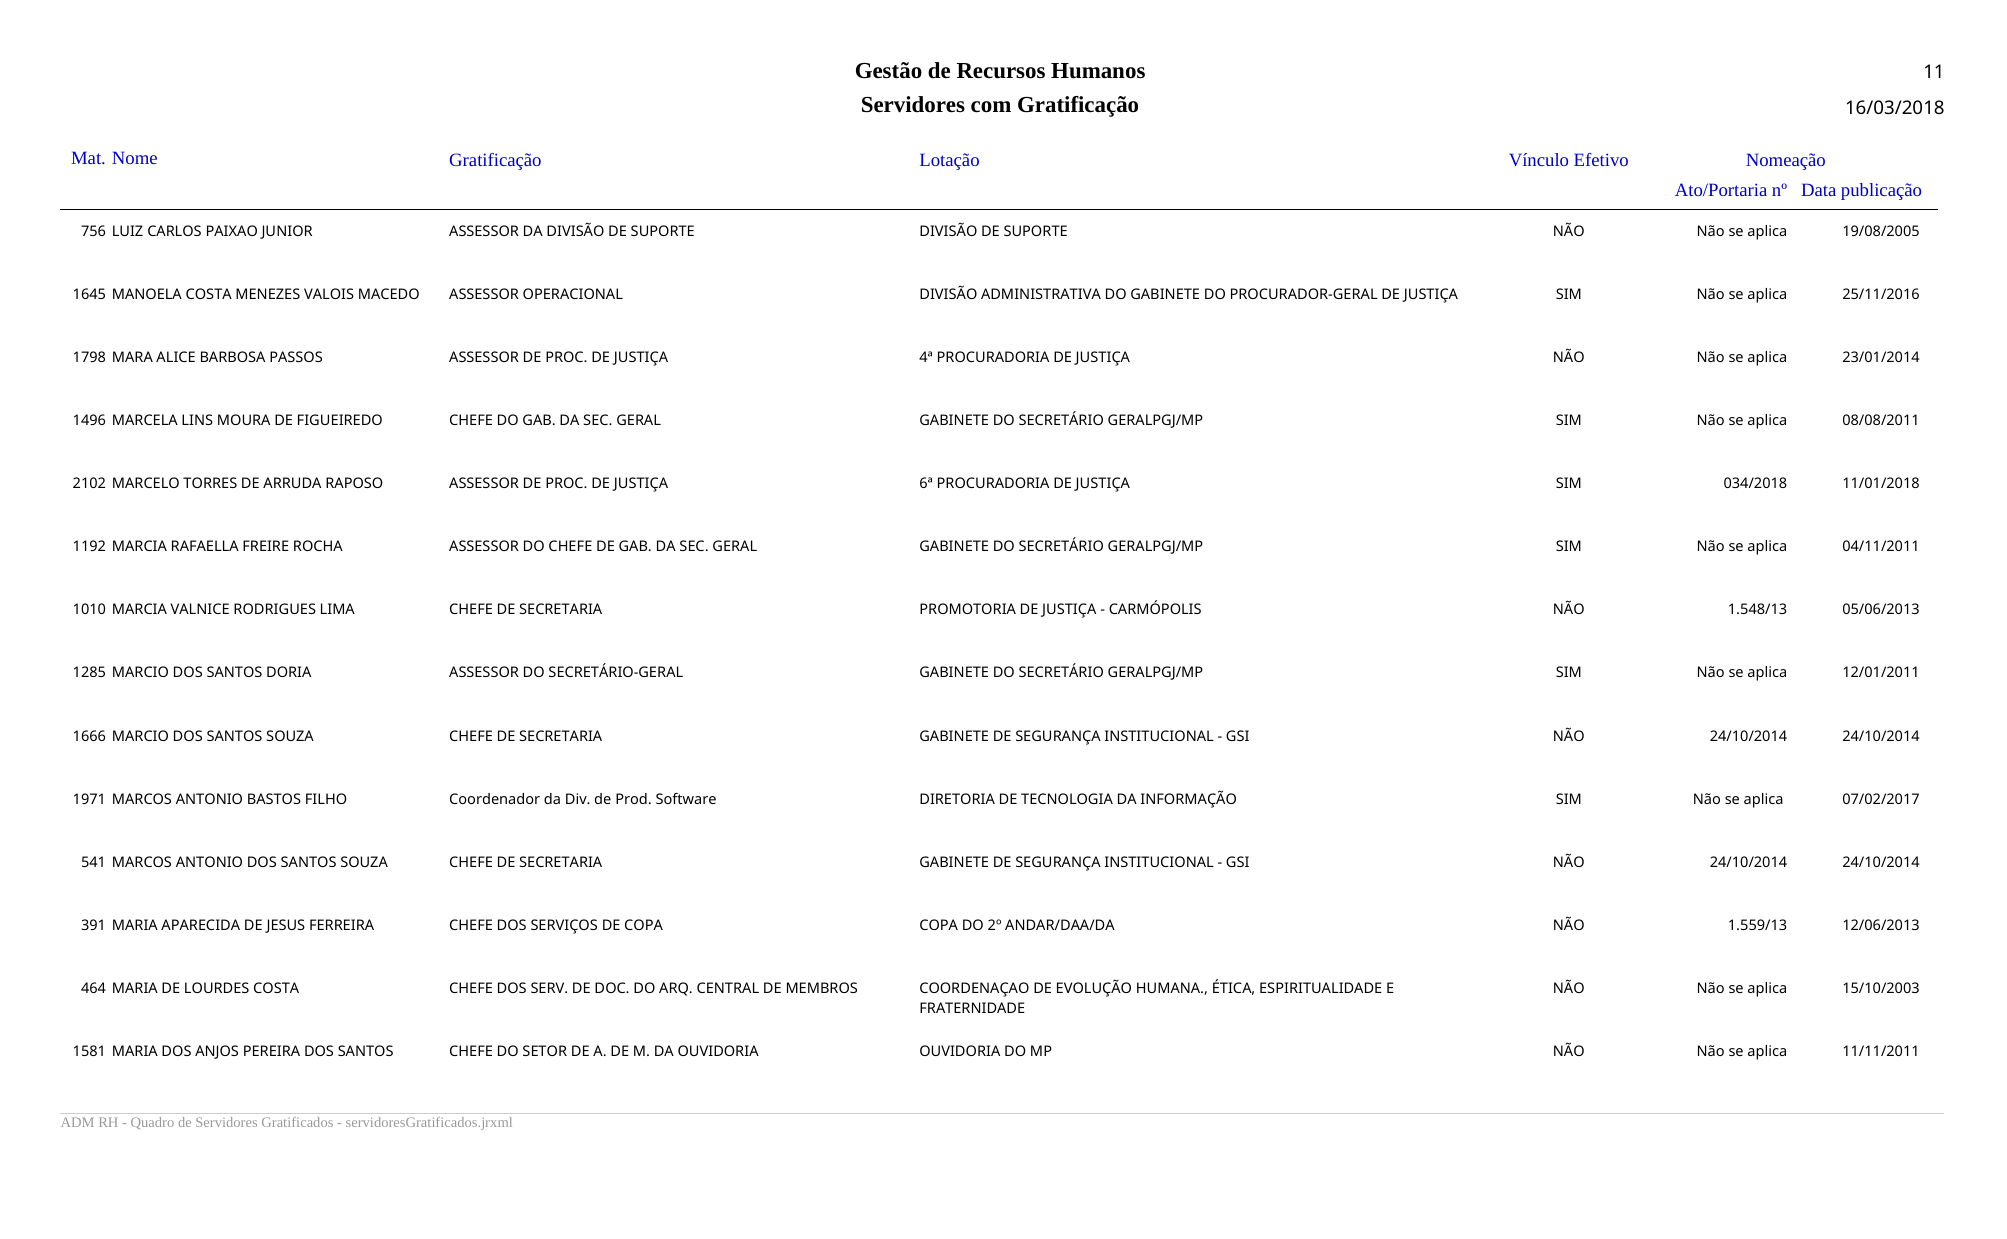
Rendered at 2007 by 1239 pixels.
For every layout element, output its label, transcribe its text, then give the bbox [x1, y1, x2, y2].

table_cell [1642, 789, 1649, 817]
table_cell [440, 578, 449, 596]
table_cell [0, 536, 9, 564]
table_cell [0, 211, 2007, 220]
table_cell [1486, 1006, 1495, 1020]
table_cell [910, 641, 919, 659]
table_cell [1486, 1020, 2007, 1038]
table_cell [910, 852, 919, 880]
table_cell MARIA DE LOURDES COSTA [112, 978, 440, 1038]
table_cell [1486, 789, 1495, 817]
table_cell [0, 149, 44, 177]
table_cell [440, 957, 449, 975]
table_cell [440, 789, 449, 817]
table_cell [440, 662, 449, 691]
table_cell [0, 599, 9, 628]
table_cell 12/06/2013 [1793, 915, 1919, 943]
table_cell [1787, 789, 1792, 817]
table_cell [0, 565, 112, 578]
table_cell [1486, 249, 1495, 262]
table_cell Não se aplica [1649, 662, 1787, 691]
table_cell Ato/Portaria nº [1649, 179, 1787, 208]
table_cell [0, 59, 213, 85]
table_cell [1486, 628, 1495, 641]
table_cell NÃO [1495, 852, 1642, 894]
table_cell [0, 754, 112, 767]
table_cell [440, 1083, 449, 1101]
table_cell [1486, 831, 2007, 848]
table_cell [1642, 312, 2007, 326]
table_cell [1945, 59, 2007, 85]
table_cell [1642, 1006, 2007, 1020]
table_cell [0, 438, 112, 452]
table_cell Coordenador da Div. de Prod. Software [449, 789, 910, 848]
table_cell [910, 149, 919, 177]
table_cell [1920, 789, 2007, 817]
table_cell MARCIO DOS SANTOS DORIA [112, 662, 440, 722]
table_cell [1787, 915, 1792, 943]
table_cell [1486, 880, 1495, 894]
table_cell MARCIA RAFAELLA FREIRE ROCHA [112, 536, 440, 596]
table_cell [0, 312, 112, 326]
table_cell [910, 789, 919, 817]
table_cell COORDENAÇAO DE EVOLUÇÃO HUMANA., ÉTICA, ESPIRITUALIDADE E FRATERNIDADE [919, 978, 1486, 1038]
table_cell [440, 312, 449, 326]
table_cell [1920, 662, 2007, 691]
table_cell [440, 1020, 449, 1038]
table_cell [0, 915, 9, 943]
table_cell [910, 1041, 919, 1069]
table_cell [0, 704, 112, 722]
table_cell ASSESSOR DA DIVISÃO DE SUPORTE [449, 220, 910, 280]
table_cell [1486, 438, 1495, 452]
table_cell CHEFE DO SETOR DE A. DE M. DA OUVIDORIA [449, 1041, 910, 1101]
table_cell [106, 347, 112, 375]
table_cell [910, 880, 919, 894]
table_cell [0, 1083, 112, 1101]
table_cell MARCOS ANTONIO BASTOS FILHO [112, 789, 440, 848]
table_cell [1642, 438, 2007, 452]
table_cell [1945, 1113, 2007, 1137]
table_cell [440, 536, 449, 564]
table_cell Não se aplica [1649, 220, 1787, 249]
table_cell [1486, 410, 1495, 438]
table_cell 1581 [9, 1041, 106, 1069]
table_cell [106, 915, 112, 943]
table_cell [440, 768, 449, 785]
table_cell [1787, 725, 1792, 754]
table_cell 24/10/2014 [1793, 852, 1919, 880]
table_cell CHEFE DOS SERVIÇOS DE COPA [449, 915, 910, 975]
table_cell [1486, 943, 1495, 957]
table_cell [1486, 326, 2007, 343]
table_cell [910, 725, 919, 754]
table_cell [1787, 284, 1792, 312]
table_cell [0, 691, 112, 704]
table_cell [440, 915, 449, 943]
table_cell Não se aplica [1649, 284, 1787, 312]
table_cell [440, 725, 449, 754]
table_cell 1971 [9, 789, 106, 817]
table_cell [1486, 754, 1495, 767]
table_cell [1642, 852, 1649, 880]
table_cell [0, 1006, 112, 1020]
table_cell [910, 249, 919, 262]
table_cell 541 [9, 852, 106, 880]
table_cell MARCELO TORRES DE ARRUDA RAPOSO [112, 473, 440, 533]
table_cell Não se aplica [1649, 347, 1787, 375]
table_cell NÃO [1495, 1041, 1642, 1083]
table_cell [1922, 149, 2007, 177]
table_cell [910, 1083, 919, 1101]
table_cell MARIA APARECIDA DE JESUS FERREIRA [112, 915, 440, 975]
table_cell GABINETE DE SEGURANÇA INSTITUCIONAL - GSI [919, 725, 1486, 785]
table_cell [1642, 536, 1649, 564]
table_cell [1642, 691, 2007, 704]
table_cell [1486, 515, 2007, 533]
table_cell [0, 515, 112, 533]
table_cell [1920, 725, 2007, 754]
table_cell 04/11/2011 [1793, 536, 1919, 564]
table_cell [0, 725, 9, 754]
table_cell [0, 326, 112, 343]
table_cell [1486, 220, 1495, 249]
table_cell [910, 894, 919, 912]
table_cell [106, 725, 112, 754]
table_cell [0, 957, 112, 975]
table_cell [910, 473, 919, 501]
table_cell [106, 220, 112, 249]
table_cell [0, 943, 112, 957]
table_cell [1642, 943, 2007, 957]
table_cell 034/2018 [1649, 473, 1787, 501]
table_cell [1486, 578, 2007, 596]
table_cell [440, 565, 449, 578]
table_cell [0, 284, 9, 312]
table_cell [1787, 662, 1792, 691]
table_cell [1486, 1041, 1495, 1069]
table_cell [0, 389, 112, 407]
table_cell CHEFE DE SECRETARIA [449, 725, 910, 785]
table_cell [440, 754, 449, 767]
table_cell [1486, 375, 1495, 389]
table_cell [1486, 957, 2007, 975]
table_cell [0, 410, 9, 438]
table_cell [440, 249, 449, 262]
table_cell [0, 894, 112, 912]
table_cell [1486, 894, 2007, 912]
table_cell CHEFE DOS SERV. DE DOC. DO ARQ. CENTRAL DE MEMBROS [449, 978, 910, 1038]
table_cell [1642, 284, 1649, 312]
table_cell GABINETE DO SECRETÁRIO GERALPGJ/MP [919, 536, 1486, 596]
table_cell [106, 536, 112, 564]
table_cell SIM [1495, 473, 1642, 515]
table_cell [1642, 662, 1649, 691]
table_cell [1486, 389, 2007, 407]
table_cell [1920, 410, 2007, 438]
table_cell [0, 817, 112, 831]
table_cell Não se aplica [1649, 536, 1787, 564]
table_cell [1486, 599, 1495, 628]
table_cell [910, 1006, 919, 1020]
table_cell 05/06/2013 [1793, 599, 1919, 628]
table_cell [910, 831, 919, 848]
table_cell OUVIDORIA DO MP [919, 1041, 1486, 1101]
table_cell [1486, 915, 1495, 943]
table_cell [910, 347, 919, 375]
table_cell CHEFE DE SECRETARIA [449, 852, 910, 912]
table_cell [0, 375, 112, 389]
table_cell [440, 831, 449, 848]
table_cell MARIA DOS ANJOS PEREIRA DOS SANTOS [112, 1041, 440, 1101]
table_cell [440, 628, 449, 641]
table_cell [1642, 565, 2007, 578]
table_cell [1642, 754, 2007, 767]
table_cell [1486, 704, 2007, 722]
table_cell [106, 473, 112, 501]
table_cell [1486, 725, 1495, 754]
table_cell [0, 249, 112, 262]
table_cell [910, 326, 919, 343]
table_cell 1496 [9, 410, 106, 438]
table_cell [0, 123, 2007, 147]
table_cell [1787, 1041, 1792, 1069]
table_cell 1.548/13 [1649, 599, 1787, 628]
table_cell 08/08/2011 [1793, 410, 1919, 438]
table_cell 391 [9, 915, 106, 943]
table_cell [440, 880, 449, 894]
table_cell [910, 704, 919, 722]
table_cell NÃO [1495, 915, 1642, 957]
table_cell 1798 [9, 347, 106, 375]
table_cell [1486, 473, 1495, 501]
table_cell [106, 149, 112, 177]
table_cell [910, 220, 919, 249]
table_cell [910, 410, 919, 438]
table_cell [1920, 220, 2007, 249]
table_cell [1642, 725, 1649, 754]
table_cell [1486, 312, 1495, 326]
table_cell [910, 536, 919, 564]
table_cell 25/11/2016 [1793, 284, 1919, 312]
table_cell [1486, 691, 1495, 704]
table_cell Lotação [919, 149, 1486, 178]
table_cell [910, 284, 919, 312]
table_cell [0, 85, 2007, 91]
table_cell [106, 662, 112, 691]
table_cell [440, 641, 449, 659]
table_cell [440, 389, 449, 407]
table_header Mat. [44, 147, 106, 177]
table_cell [910, 578, 919, 596]
table_cell [1486, 452, 2007, 470]
table_cell [1486, 978, 1495, 1006]
table_cell 16/03/2018 [1790, 95, 1944, 123]
table_cell [0, 501, 112, 515]
table_cell [1642, 149, 1649, 177]
table_cell [106, 789, 112, 817]
table_cell [1486, 662, 1495, 691]
table_cell 756 [9, 220, 106, 249]
table_cell [1486, 1070, 1495, 1083]
table_cell Servidores com Gratificação [213, 91, 1787, 123]
table_cell ASSESSOR DE PROC. DE JUSTIÇA [449, 473, 910, 533]
table_cell MARCELA LINS MOURA DE FIGUEIREDO [112, 410, 440, 470]
table_cell [1642, 410, 1649, 438]
table_cell [0, 852, 9, 880]
table_cell [1642, 817, 2007, 831]
table_cell DIVISÃO ADMINISTRATIVA DO GABINETE DO PROCURADOR-GERAL DE JUSTIÇA [919, 284, 1486, 343]
table_cell [0, 831, 112, 848]
table_cell 15/10/2003 [1793, 978, 1919, 1006]
table_cell 24/10/2014 [1649, 852, 1787, 880]
table_cell [440, 438, 449, 452]
table_cell [1787, 599, 1792, 628]
table_cell [1642, 880, 2007, 894]
table_cell [440, 515, 449, 533]
table_cell 464 [9, 978, 106, 1006]
table_cell [1486, 501, 1495, 515]
table_cell [0, 452, 112, 470]
table_cell NÃO [1495, 978, 1642, 1020]
table_cell [0, 473, 9, 501]
table_header Nome [112, 147, 199, 177]
table_cell [1920, 852, 2007, 880]
table_cell [1920, 1041, 2007, 1069]
table_cell [910, 691, 919, 704]
table_cell [0, 978, 9, 1006]
table_cell COPA DO 2º ANDAR/DAA/DA [919, 915, 1486, 975]
table_cell [1922, 179, 2007, 208]
table_cell 2102 [9, 473, 106, 501]
table_cell [1486, 768, 2007, 785]
table_cell [440, 599, 449, 628]
table_cell SIM [1495, 662, 1642, 704]
table_cell GABINETE DE SEGURANÇA INSTITUCIONAL - GSI [919, 852, 1486, 912]
table_cell [1787, 220, 1792, 249]
table_cell [1787, 536, 1792, 564]
table_cell [1486, 284, 1495, 312]
table_cell NÃO [1495, 599, 1642, 641]
table_cell [910, 662, 919, 691]
table_cell [0, 220, 9, 249]
table_cell [910, 501, 919, 515]
table_cell [1642, 1041, 1649, 1069]
table_cell [1486, 817, 1495, 831]
table_cell Nomeação [1649, 149, 1922, 178]
table_header [0, 0, 2007, 57]
table_cell [0, 628, 112, 641]
table_cell [910, 768, 919, 785]
table_cell [0, 1020, 112, 1038]
table_cell [0, 1041, 9, 1069]
table_cell [1486, 852, 1495, 880]
table_cell [440, 894, 449, 912]
table_cell ASSESSOR DO SECRETÁRIO-GERAL [449, 662, 910, 722]
table_cell [910, 754, 919, 767]
table_cell 6ª PROCURADORIA DE JUSTIÇA [919, 473, 1486, 533]
table_cell [1486, 565, 1495, 578]
table_cell [1920, 536, 2007, 564]
table_cell Não se aplica [1649, 1041, 1787, 1069]
table_cell Não se aplica [1649, 789, 1787, 817]
table_cell [910, 957, 919, 975]
table_cell CHEFE DO GAB. DA SEC. GERAL [449, 410, 910, 470]
table_cell [1642, 915, 1649, 943]
table_cell Gratificação [449, 149, 910, 178]
table_cell Não se aplica [1649, 978, 1787, 1006]
table_cell [1486, 263, 2007, 280]
table_cell MARCIO DOS SANTOS SOUZA [112, 725, 440, 785]
table_cell [1945, 95, 2007, 123]
table_cell [106, 978, 112, 1006]
table_cell [440, 691, 449, 704]
table_cell [440, 220, 449, 249]
table_cell [1486, 347, 1495, 375]
table_cell [440, 326, 449, 343]
table_cell [1642, 375, 2007, 389]
table_cell Não se aplica [1649, 410, 1787, 438]
table_cell 1010 [9, 599, 106, 628]
table_cell 12/01/2011 [1793, 662, 1919, 691]
table_cell 11/01/2018 [1793, 473, 1919, 501]
table_cell [440, 943, 449, 957]
table_cell [0, 880, 112, 894]
table_cell NÃO [1495, 220, 1642, 262]
table_cell [1642, 220, 1649, 249]
table_cell [0, 1113, 60, 1137]
table_cell [106, 1041, 112, 1069]
table_cell [440, 501, 449, 515]
table_cell 1192 [9, 536, 106, 564]
table_cell ASSESSOR DE PROC. DE JUSTIÇA [449, 347, 910, 407]
table_cell [910, 452, 919, 470]
table_cell [0, 578, 112, 596]
table_cell [1486, 1083, 2007, 1101]
table_cell 1666 [9, 725, 106, 754]
table_cell DIVISÃO DE SUPORTE [919, 220, 1486, 280]
table_cell [910, 915, 919, 943]
table_cell CHEFE DE SECRETARIA [449, 599, 910, 659]
table_cell [1642, 599, 1649, 628]
table_cell SIM [1495, 536, 1642, 578]
table_cell [1787, 473, 1792, 501]
table_cell [910, 1070, 919, 1083]
table_cell SIM [1495, 284, 1642, 326]
table_cell 1285 [9, 662, 106, 691]
table_cell [910, 263, 919, 280]
table_cell ASSESSOR OPERACIONAL [449, 284, 910, 343]
table_cell 24/10/2014 [1649, 725, 1787, 754]
table_cell [0, 263, 112, 280]
table_cell [910, 312, 919, 326]
table_cell Data publicação [1787, 179, 1922, 208]
table_cell [1642, 501, 2007, 515]
table_cell Gestão de Recursos Humanos [213, 57, 1787, 85]
table_cell [0, 641, 112, 659]
table_cell 1645 [9, 284, 106, 312]
table_cell [440, 978, 449, 1006]
table_cell [1486, 536, 1495, 564]
table_cell [1787, 410, 1792, 438]
table_cell 11/11/2011 [1793, 1041, 1919, 1069]
table_cell [199, 149, 449, 177]
table_cell [1920, 599, 2007, 628]
table_cell [1920, 978, 2007, 1006]
table_cell [1642, 249, 2007, 262]
table_cell [910, 438, 919, 452]
table_cell SIM [1495, 410, 1642, 452]
table_cell [106, 410, 112, 438]
table_cell [0, 768, 112, 785]
table_cell MARCOS ANTONIO DOS SANTOS SOUZA [112, 852, 440, 912]
table_cell [106, 852, 112, 880]
table_cell [106, 599, 112, 628]
table_cell [1787, 852, 1792, 880]
table_cell [0, 1101, 2007, 1113]
table_cell 1.559/13 [1649, 915, 1787, 943]
table_cell NÃO [1495, 725, 1642, 767]
table_cell [1642, 628, 2007, 641]
table_cell NÃO [1495, 347, 1642, 389]
table_cell [440, 284, 449, 312]
table_cell [440, 1041, 449, 1069]
table_cell [1787, 347, 1792, 375]
table_cell [1920, 284, 2007, 312]
table_cell [1920, 473, 2007, 501]
table_cell SIM [1495, 789, 1642, 831]
table_cell [440, 1070, 449, 1083]
table_cell [910, 375, 919, 389]
table_cell [440, 263, 449, 280]
table_cell ADM RH - Quadro de Servidores Gratificados - servidoresGratificados.jrxml [60, 1114, 1944, 1137]
table_cell MANOELA COSTA MENEZES VALOIS MACEDO [112, 284, 440, 343]
table_cell 24/10/2014 [1793, 725, 1919, 754]
table_cell [1486, 641, 2007, 659]
table_cell [0, 347, 9, 375]
table_cell LUIZ CARLOS PAIXAO JUNIOR [112, 220, 440, 280]
table_cell [910, 515, 919, 533]
table_cell [1642, 347, 1649, 375]
table_cell [440, 704, 449, 722]
table_cell DIRETORIA DE TECNOLOGIA DA INFORMAÇÃO [919, 789, 1486, 848]
table_cell GABINETE DO SECRETÁRIO GERALPGJ/MP [919, 410, 1486, 470]
table_cell ASSESSOR DO CHEFE DE GAB. DA SEC. GERAL [449, 536, 910, 596]
table_cell 23/01/2014 [1793, 347, 1919, 375]
table_cell 07/02/2017 [1793, 789, 1919, 817]
table_cell [1642, 1070, 2007, 1083]
table_cell Vínculo Efetivo [1495, 149, 1642, 178]
table_cell [1642, 978, 1649, 1006]
table_cell 4ª PROCURADORIA DE JUSTIÇA [919, 347, 1486, 407]
table_cell [0, 1070, 112, 1083]
table_cell [440, 452, 449, 470]
table_cell GABINETE DO SECRETÁRIO GERALPGJ/MP [919, 662, 1486, 722]
table_cell [1920, 347, 2007, 375]
table_cell [0, 789, 9, 817]
table_cell [910, 978, 919, 1006]
table_cell [440, 410, 449, 438]
table_cell [910, 817, 919, 831]
table_cell MARCIA VALNICE RODRIGUES LIMA [112, 599, 440, 659]
table_cell [0, 179, 1649, 208]
table_cell [440, 347, 449, 375]
table_cell [440, 817, 449, 831]
table_cell [440, 1006, 449, 1020]
table_cell PROMOTORIA DE JUSTIÇA - CARMÓPOLIS [919, 599, 1486, 659]
table_cell 19/08/2005 [1793, 220, 1919, 249]
table_cell [910, 565, 919, 578]
table_cell [910, 599, 919, 628]
table_cell [910, 389, 919, 407]
table_cell [0, 95, 213, 123]
table_cell MARA ALICE BARBOSA PASSOS [112, 347, 440, 407]
table_cell [1787, 978, 1792, 1006]
table_cell [910, 943, 919, 957]
table_cell [440, 852, 449, 880]
table_cell [910, 1020, 919, 1038]
table_cell [1920, 915, 2007, 943]
table_cell [1486, 149, 1495, 177]
table_cell [106, 284, 112, 312]
table_cell [440, 375, 449, 389]
table_cell [1642, 473, 1649, 501]
table_cell [0, 662, 9, 691]
table_cell [910, 628, 919, 641]
table_cell [440, 473, 449, 501]
table_cell 11 [1790, 59, 1944, 85]
